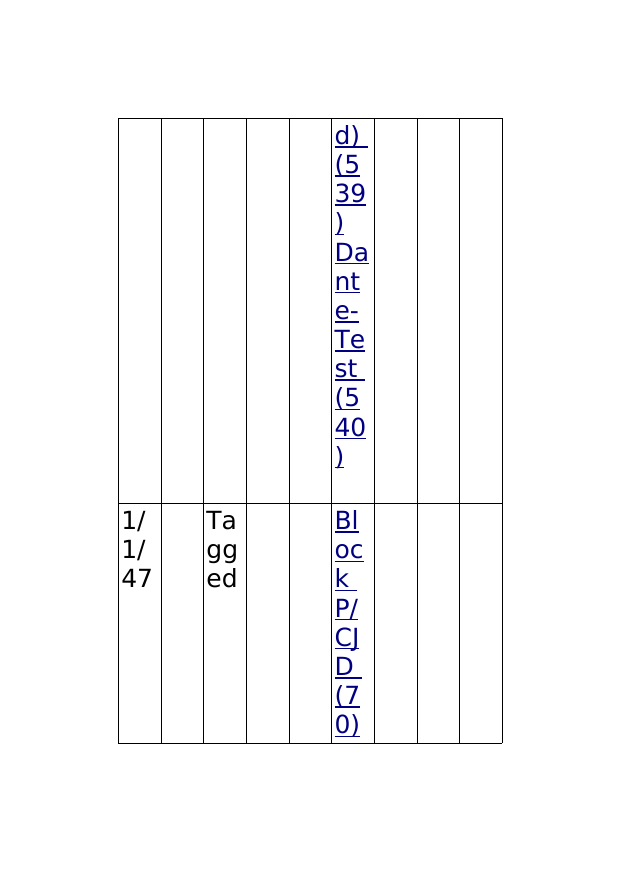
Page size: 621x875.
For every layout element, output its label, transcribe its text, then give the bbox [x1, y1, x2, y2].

table_cell [418, 504, 459, 742]
table_cell [460, 504, 502, 742]
table_cell [162, 504, 203, 742]
table_cell [290, 504, 331, 742]
table_cell [162, 119, 203, 503]
table_cell Tagged [204, 504, 246, 742]
table_cell [247, 504, 289, 742]
table_cell [204, 119, 246, 503]
table_cell [375, 119, 417, 503]
table_cell [375, 504, 417, 742]
table_cell [119, 119, 161, 503]
table_cell 1/1/47 [119, 504, 161, 742]
table_cell [418, 119, 459, 503]
table_cell [247, 119, 289, 503]
table_cell [460, 119, 502, 503]
table_cell Block P/CJD (70) [332, 504, 374, 742]
table_cell [290, 119, 331, 503]
table_cell d) (539) Dante-Test (540) [332, 119, 374, 503]
